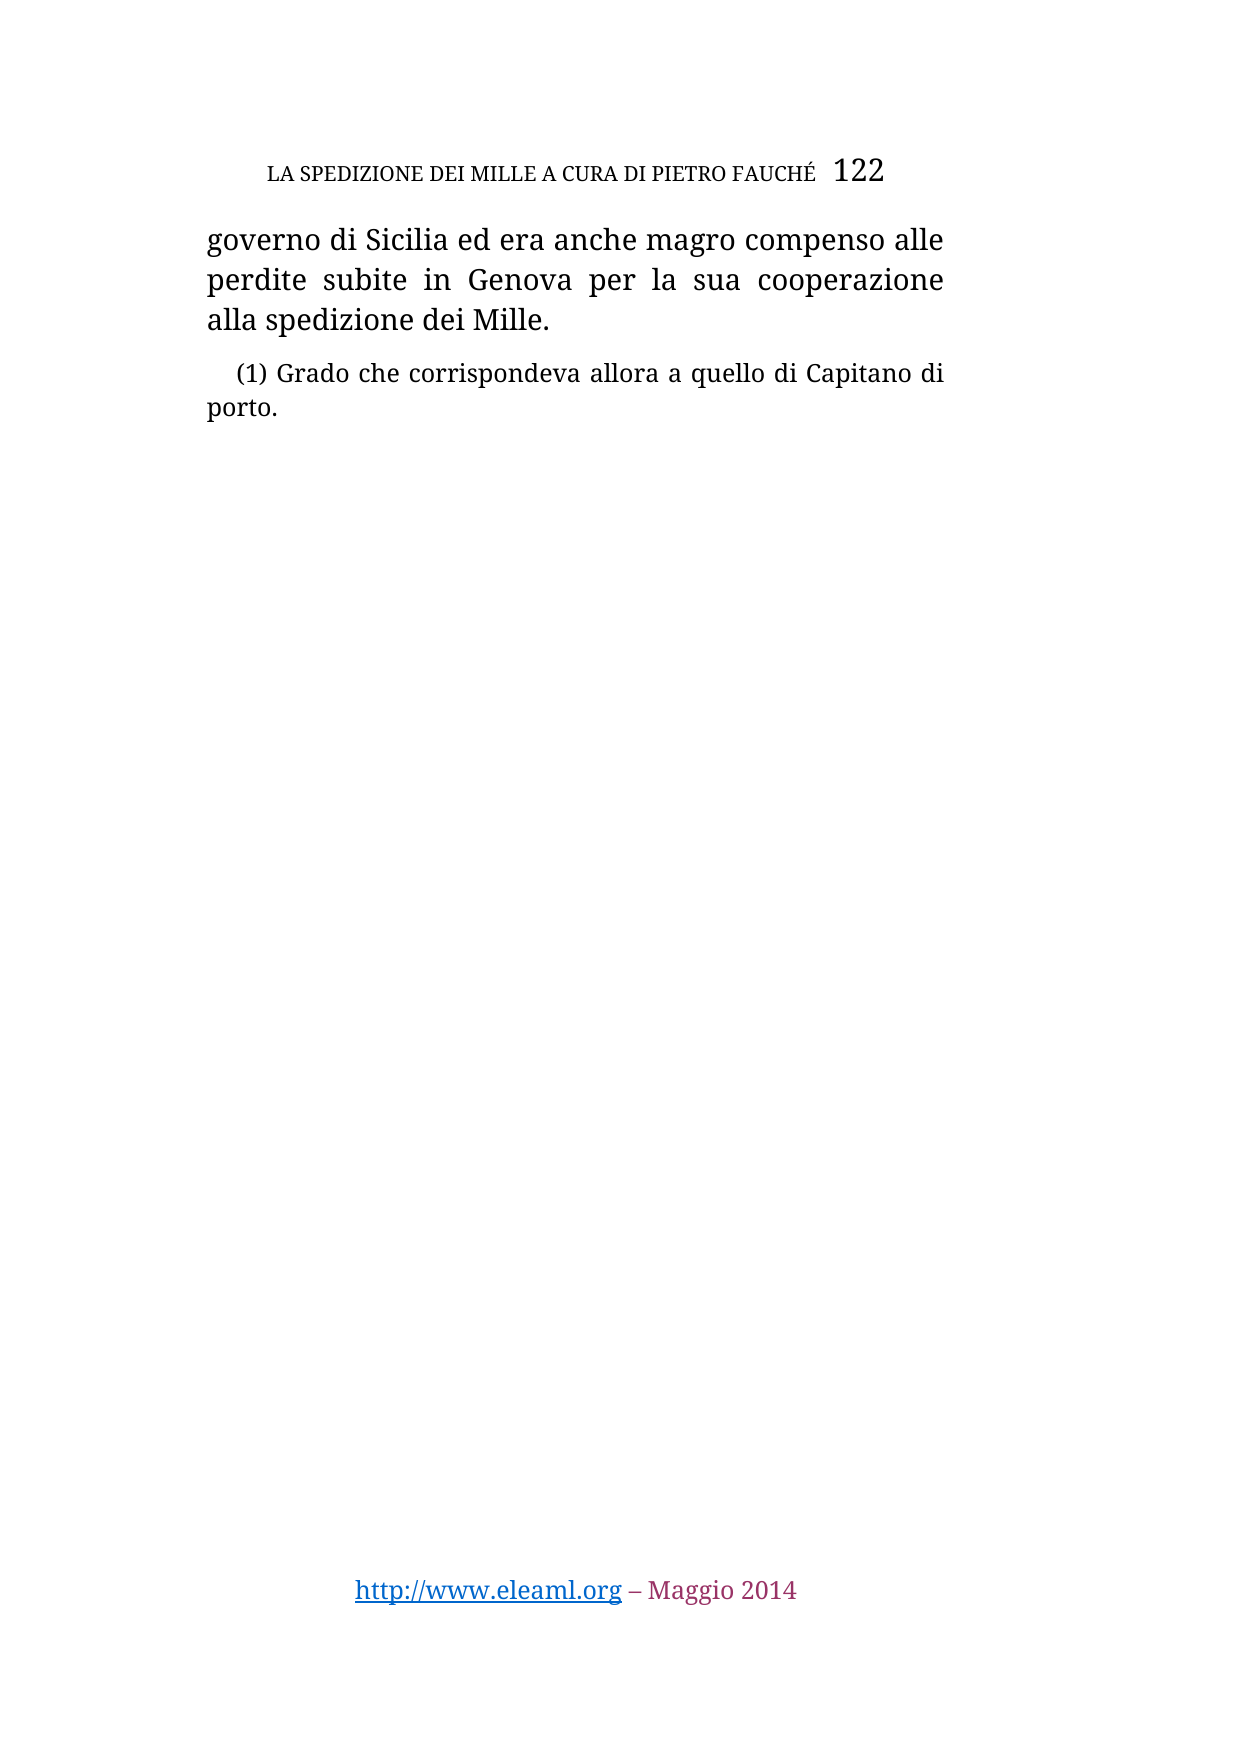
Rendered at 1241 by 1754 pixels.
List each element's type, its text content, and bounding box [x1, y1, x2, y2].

text (1) Grado che corrispondeva allora a quello di Capitano di porto. [207, 356, 945, 424]
text governo di Sicilia ed era anche magro compenso alle perdite subite in Genova per la sua cooperazione alla spedizione dei Mille. [207, 220, 945, 339]
